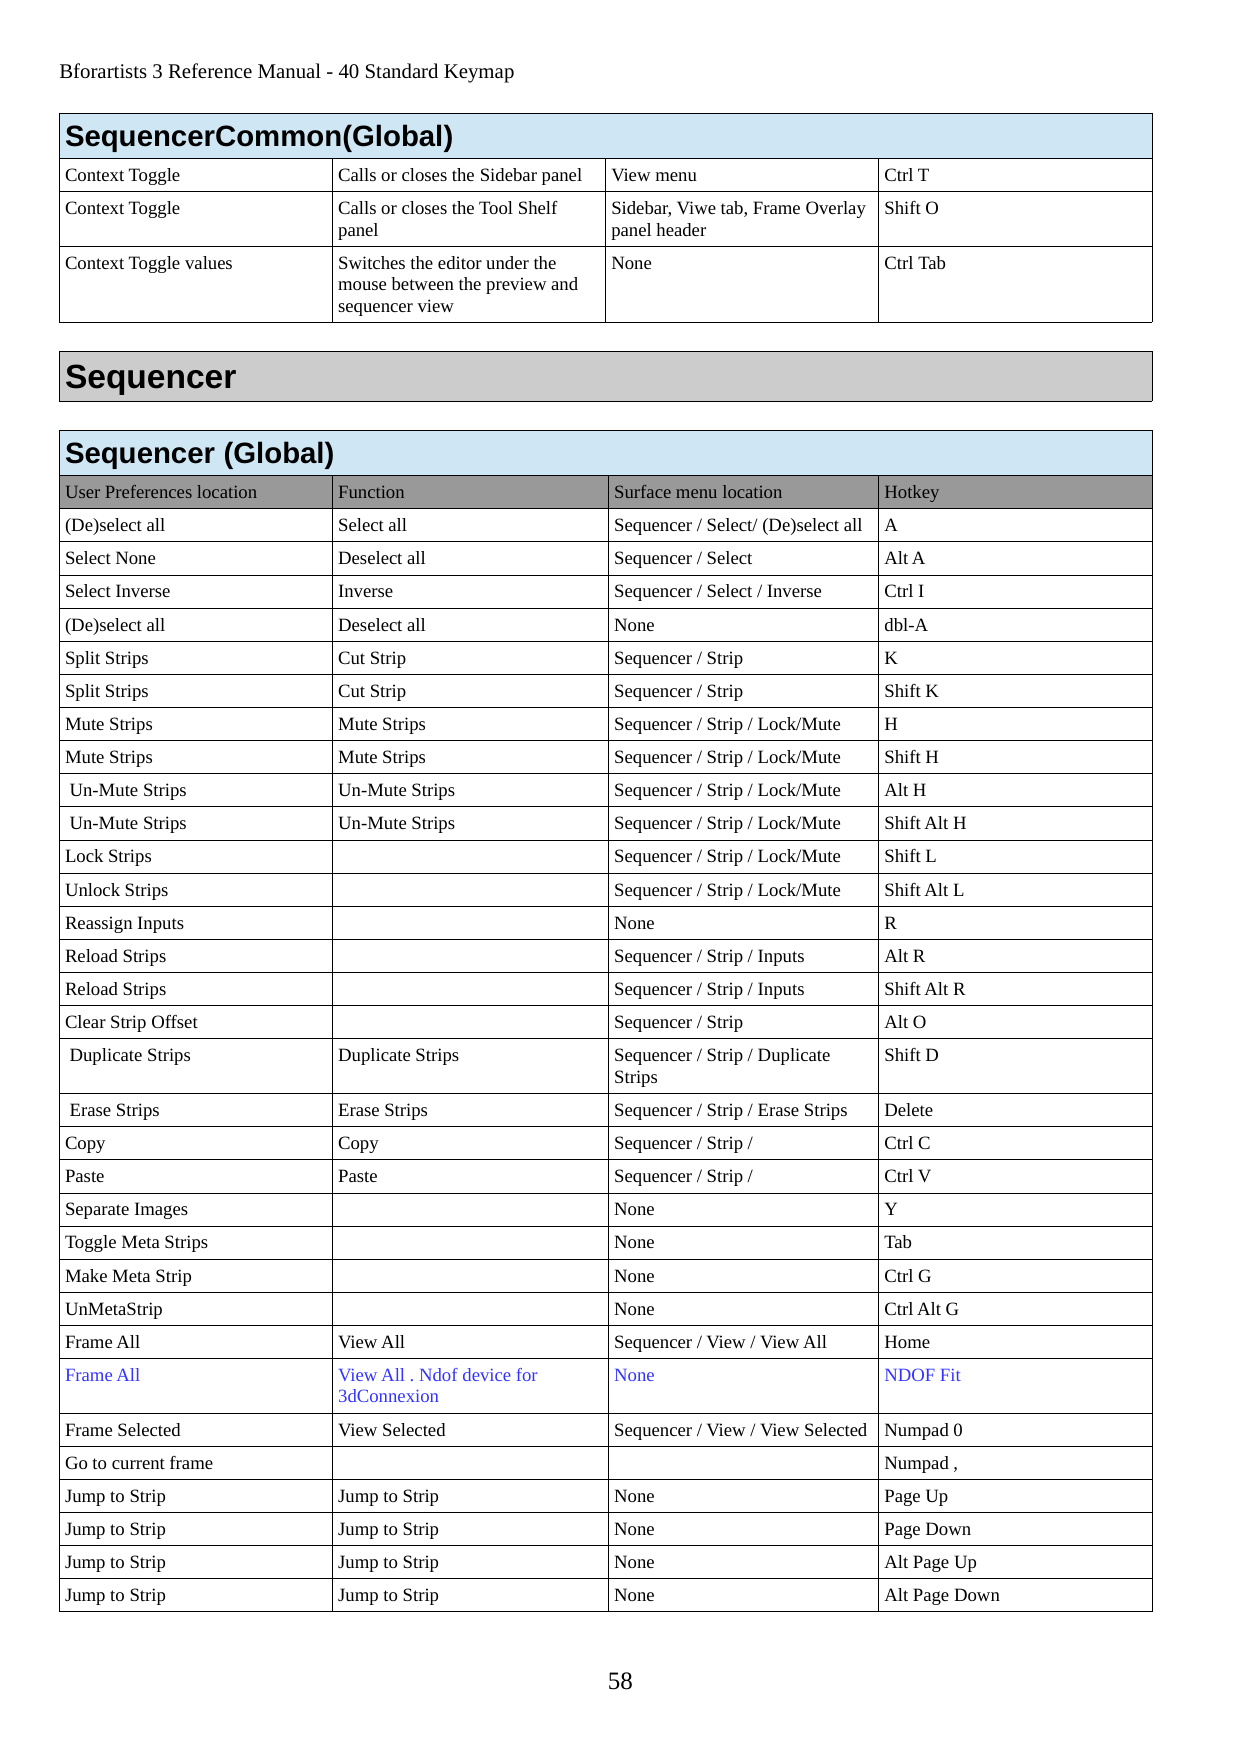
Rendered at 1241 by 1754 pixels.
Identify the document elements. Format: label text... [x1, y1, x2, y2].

table_cell Ctrl C [879, 1127, 1152, 1159]
table_cell View All . Ndof device for 3dConnexion [333, 1359, 608, 1413]
table_cell Shift Alt R [879, 973, 1152, 1005]
table_cell Sequencer / Strip [609, 675, 878, 707]
table_cell Sequencer / Strip / [609, 1160, 878, 1192]
table_cell Ctrl Alt G [879, 1293, 1152, 1325]
table_cell Jump to Strip [333, 1480, 608, 1512]
table_cell Alt Page Down [879, 1579, 1152, 1611]
table_cell Jump to Strip [60, 1579, 332, 1611]
table_cell [333, 940, 608, 972]
table_cell Split Strips [60, 642, 332, 674]
table_cell Calls or closes the Sidebar panel [333, 159, 605, 191]
table_cell A [879, 509, 1152, 541]
table_header Sequencer [60, 352, 1152, 401]
table_cell Function [333, 476, 608, 508]
table_cell Frame All [60, 1359, 332, 1413]
table_cell Sequencer / Strip [609, 642, 878, 674]
table_cell Deselect all [333, 609, 608, 641]
table_cell None [609, 1293, 878, 1325]
table_cell Sequencer / Strip / Lock/Mute [609, 741, 878, 773]
table_cell [333, 1447, 608, 1479]
table_cell Jump to Strip [60, 1513, 332, 1545]
table_cell Hotkey [879, 476, 1152, 508]
table_cell View Selected [333, 1414, 608, 1446]
table_cell Ctrl G [879, 1260, 1152, 1292]
table_cell K [879, 642, 1152, 674]
table_cell Jump to Strip [60, 1480, 332, 1512]
table_cell Sequencer / Strip / Lock/Mute [609, 807, 878, 839]
table_cell None [606, 247, 878, 322]
table_cell Switches the editor under the mouse between the preview and sequencer view [333, 247, 605, 322]
table_cell Sequencer / Strip / [609, 1127, 878, 1159]
table_cell [333, 841, 608, 873]
table_cell Shift K [879, 675, 1152, 707]
table_cell Alt O [879, 1006, 1152, 1038]
table_header SequencerCommon(Global) [60, 114, 1152, 158]
table_cell Paste [60, 1160, 332, 1192]
table_cell Copy [60, 1127, 332, 1159]
table_cell Duplicate Strips [60, 1039, 332, 1093]
table_cell Sequencer / Strip [609, 1006, 878, 1038]
table_cell Shift Alt H [879, 807, 1152, 839]
table_cell Ctrl I [879, 576, 1152, 608]
table_cell Sequencer / Select / Inverse [609, 576, 878, 608]
table_cell [333, 973, 608, 1005]
table_cell Reload Strips [60, 940, 332, 972]
table_cell Frame All [60, 1326, 332, 1358]
table_cell Paste [333, 1160, 608, 1192]
table_cell None [609, 907, 878, 939]
table_cell Copy [333, 1127, 608, 1159]
table_cell Reload Strips [60, 973, 332, 1005]
table_cell Split Strips [60, 675, 332, 707]
table_cell Y [879, 1194, 1152, 1226]
table_cell UnMetaStrip [60, 1293, 332, 1325]
table_cell None [609, 1359, 878, 1413]
table_cell Un-Mute Strips [60, 774, 332, 806]
table_cell Sequencer / Strip / Duplicate Strips [609, 1039, 878, 1093]
table_cell View All [333, 1326, 608, 1358]
table_cell Cut Strip [333, 642, 608, 674]
table_cell Erase Strips [60, 1094, 332, 1126]
table_cell Un-Mute Strips [333, 807, 608, 839]
table_cell (De)select all [60, 609, 332, 641]
table_cell None [609, 1194, 878, 1226]
table_cell Go to current frame [60, 1447, 332, 1479]
table_cell Shift H [879, 741, 1152, 773]
table_cell Mute Strips [60, 741, 332, 773]
table_cell Deselect all [333, 542, 608, 574]
table_cell [333, 1006, 608, 1038]
table_cell Toggle Meta Strips [60, 1227, 332, 1259]
table_header Sequencer (Global) [60, 431, 1152, 475]
table_cell None [609, 1513, 878, 1545]
table_cell Alt H [879, 774, 1152, 806]
table_cell Alt Page Up [879, 1546, 1152, 1578]
table_cell Ctrl Tab [879, 247, 1152, 322]
table_cell Sequencer / Strip / Inputs [609, 940, 878, 972]
table_cell Calls or closes the Tool Shelf panel [333, 192, 605, 246]
table_cell dbl-A [879, 609, 1152, 641]
table_cell Unlock Strips [60, 874, 332, 906]
table_cell Mute Strips [333, 741, 608, 773]
table_cell Sidebar, Viwe tab, Frame Overlay panel header [606, 192, 878, 246]
table_cell [333, 874, 608, 906]
table_cell Ctrl T [879, 159, 1152, 191]
table_cell Shift L [879, 841, 1152, 873]
table_cell Sequencer / Strip / Lock/Mute [609, 708, 878, 740]
table_cell [609, 1447, 878, 1479]
table_cell Sequencer / View / View Selected [609, 1414, 878, 1446]
table_cell None [609, 1579, 878, 1611]
table_cell Jump to Strip [333, 1579, 608, 1611]
table_cell (De)select all [60, 509, 332, 541]
table_cell Sequencer / Select/ (De)select all [609, 509, 878, 541]
table_cell Sequencer / Strip / Lock/Mute [609, 774, 878, 806]
table_cell H [879, 708, 1152, 740]
table_cell Mute Strips [333, 708, 608, 740]
table_cell None [609, 1480, 878, 1512]
table_cell Surface menu location [609, 476, 878, 508]
table_cell Select all [333, 509, 608, 541]
table_cell None [609, 1227, 878, 1259]
table_cell [333, 1293, 608, 1325]
table_cell Separate Images [60, 1194, 332, 1226]
table_cell Shift D [879, 1039, 1152, 1093]
table_cell Select None [60, 542, 332, 574]
table_cell Alt R [879, 940, 1152, 972]
table_cell Lock Strips [60, 841, 332, 873]
table_cell Reassign Inputs [60, 907, 332, 939]
table_cell None [609, 1260, 878, 1292]
table_cell User Preferences location [60, 476, 332, 508]
table_cell Page Up [879, 1480, 1152, 1512]
table_cell Make Meta Strip [60, 1260, 332, 1292]
table_cell Jump to Strip [60, 1546, 332, 1578]
table_cell Numpad 0 [879, 1414, 1152, 1446]
table_cell Context Toggle [60, 159, 332, 191]
table_cell None [609, 609, 878, 641]
table_cell [333, 1260, 608, 1292]
table_cell Jump to Strip [333, 1546, 608, 1578]
table_cell Mute Strips [60, 708, 332, 740]
table_cell Inverse [333, 576, 608, 608]
table_cell Page Down [879, 1513, 1152, 1545]
table_cell Shift O [879, 192, 1152, 246]
table_cell Shift Alt L [879, 874, 1152, 906]
table_cell [333, 1194, 608, 1226]
table_cell Frame Selected [60, 1414, 332, 1446]
table_cell Jump to Strip [333, 1513, 608, 1545]
table_cell Sequencer / Strip / Inputs [609, 973, 878, 1005]
table_cell Delete [879, 1094, 1152, 1126]
table_cell Erase Strips [333, 1094, 608, 1126]
table_cell Cut Strip [333, 675, 608, 707]
table_cell Context Toggle [60, 192, 332, 246]
table_cell Sequencer / Strip / Erase Strips [609, 1094, 878, 1126]
table_cell Sequencer / Strip / Lock/Mute [609, 841, 878, 873]
table_cell Sequencer / View / View All [609, 1326, 878, 1358]
table_cell View menu [606, 159, 878, 191]
table_cell Sequencer / Strip / Lock/Mute [609, 874, 878, 906]
table_cell Numpad , [879, 1447, 1152, 1479]
table_cell Context Toggle values [60, 247, 332, 322]
table_cell None [609, 1546, 878, 1578]
table_cell Ctrl V [879, 1160, 1152, 1192]
table_cell Select Inverse [60, 576, 332, 608]
table_cell NDOF Fit [879, 1359, 1152, 1413]
table_cell R [879, 907, 1152, 939]
table_cell Clear Strip Offset [60, 1006, 332, 1038]
table_cell Duplicate Strips [333, 1039, 608, 1093]
table_cell Un-Mute Strips [333, 774, 608, 806]
table_cell Home [879, 1326, 1152, 1358]
table_cell [333, 907, 608, 939]
table_cell [333, 1227, 608, 1259]
table_cell Alt A [879, 542, 1152, 574]
table_cell Un-Mute Strips [60, 807, 332, 839]
table_cell Tab [879, 1227, 1152, 1259]
table_cell Sequencer / Select [609, 542, 878, 574]
